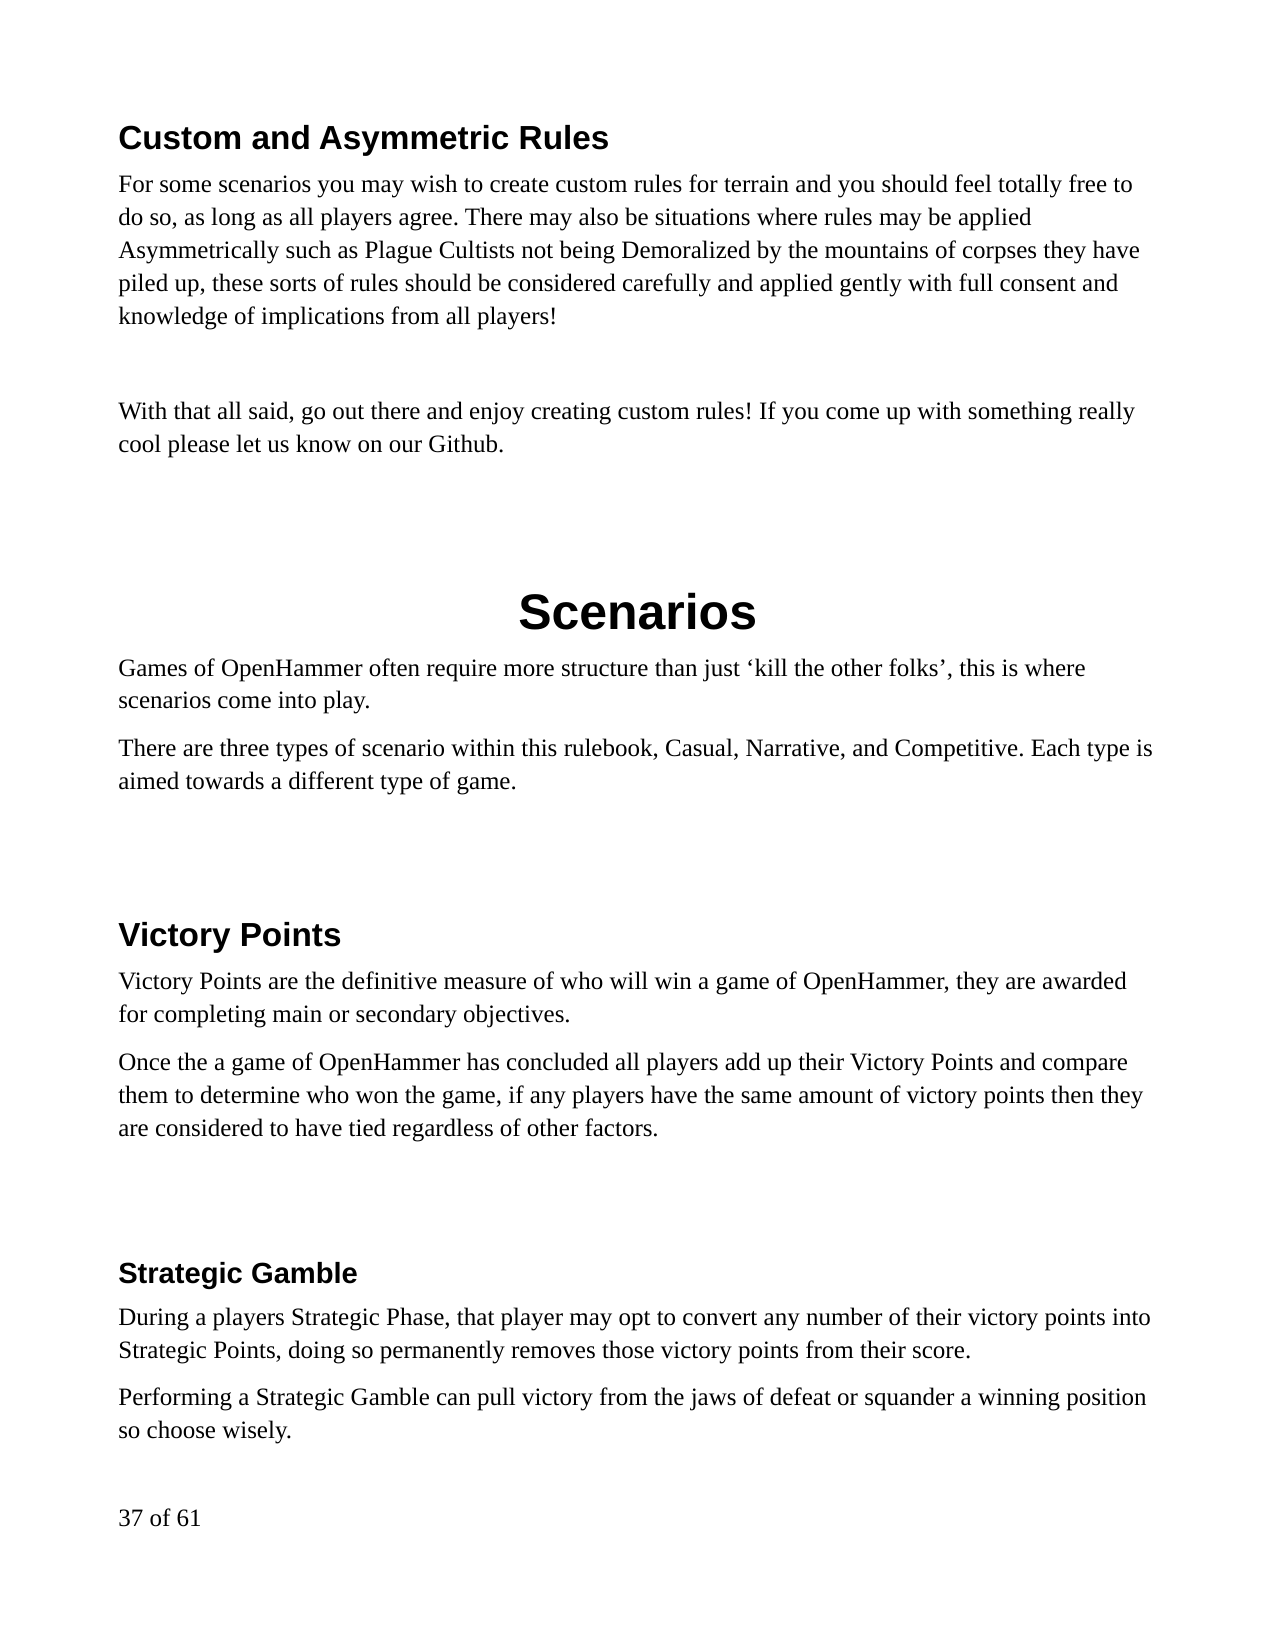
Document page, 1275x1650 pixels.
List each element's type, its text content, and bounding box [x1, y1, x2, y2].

text For some scenarios you may wish to create custom rules for terrain and you should feel totally free to do so, as long as all players agree. There may also be situations where rules may be applied Asymmetrically such as Plague Cultists not being Demoralized by the mountains of corpses they have piled up, these sorts of rules should be considered carefully and applied gently with full consent and knowledge of implications from all players! [118, 169, 1157, 330]
text Games of OpenHammer often require more structure than just ‘kill the other folks’, this is where scenarios come into play. [118, 653, 1157, 714]
subtitle Custom and Asymmetric Rules [118, 118, 1157, 157]
text Once the a game of OpenHammer has concluded all players add up their Victory Points and compare them to determine who won the game, if any players have the same amount of victory points then they are considered to have tied regardless of other factors. [118, 1047, 1157, 1142]
text Victory Points are the definitive measure of who will win a game of OpenHammer, they are awarded for completing main or secondary objectives. [118, 966, 1157, 1028]
text Performing a Strategic Gamble can pull victory from the jaws of defeat or squander a winning position so choose wisely. [118, 1382, 1157, 1444]
subtitle Victory Points [118, 915, 1157, 954]
subtitle Scenarios [118, 583, 1157, 640]
text There are three types of scenario within this rulebook, Casual, Narrative, and Competitive. Each type is aimed towards a different type of game. [118, 733, 1157, 795]
subtitle Strategic Gamble [118, 1256, 1157, 1289]
text During a players Strategic Phase, that player may opt to convert any number of their victory points into Strategic Points, doing so permanently removes those victory points from their score. [118, 1302, 1157, 1363]
text With that all said, go out there and enjoy creating custom rules! If you come up with something really cool please let us know on our Github. [118, 396, 1157, 458]
